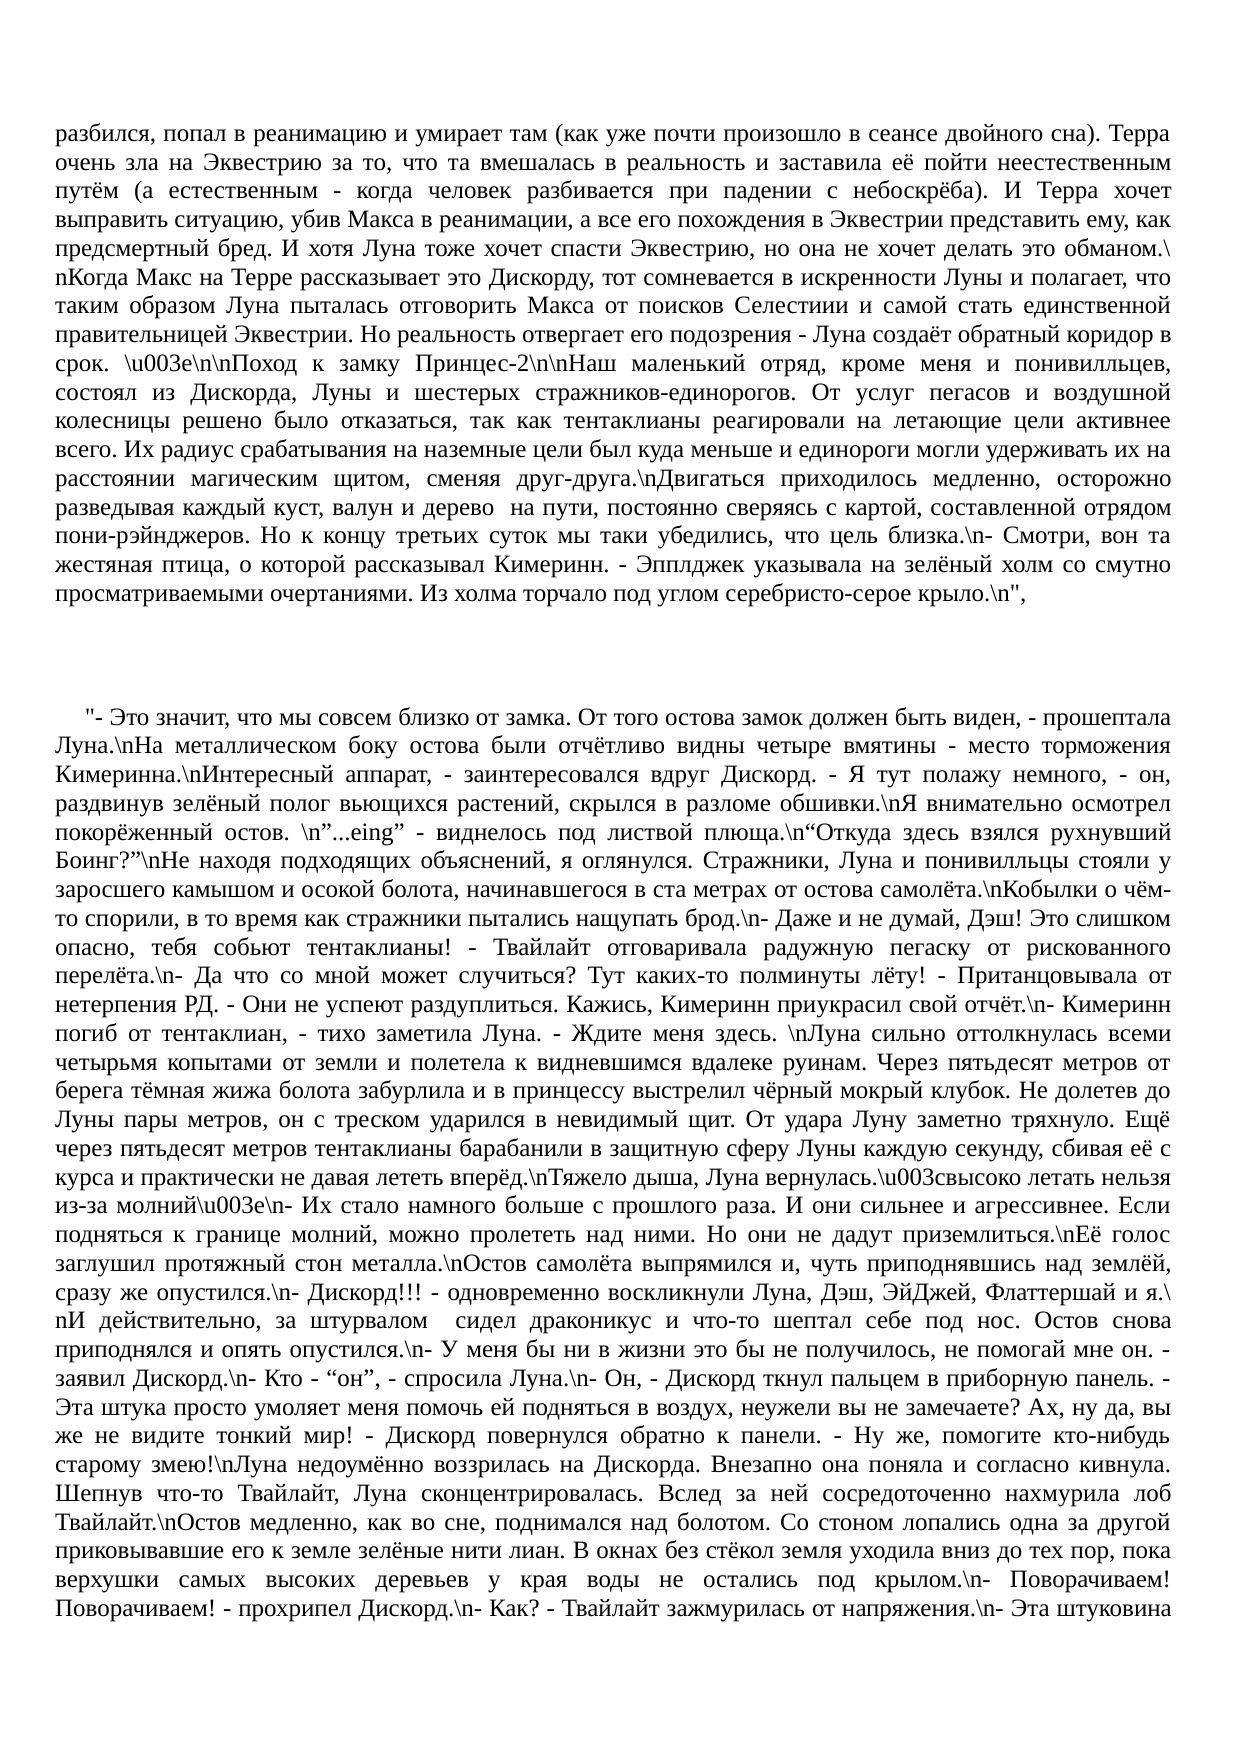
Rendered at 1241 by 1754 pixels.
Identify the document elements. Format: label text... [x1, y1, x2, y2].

text "- Это значит, что мы совсем близко от замка. От того остова замок должен быть виден, - прошептала Луна.\nНа металлическом боку остова были отчётливо видны четыре вмятины - место торможения Кимеринна.\nИнтересный аппарат, - заинтересовался вдруг Дискорд. - Я тут полажу немного, - он, раздвинув зелёный полог вьющихся растений, скрылся в разломе обшивки.\nЯ внимательно осмотрел покорёженный остов. \n”...eing” - виднелось под листвой плюща.\n“Откуда здесь взялся рухнувший Боинг?”\nНе находя подходящих объяснений, я оглянулся. Стражники, Луна и понивилльцы стояли у заросшего камышом и осокой болота, начинавшегося в ста метрах от остова самолёта.\nКобылки о чём-то спорили, в то время как стражники пытались нащупать брод.\n- Даже и не думай, Дэш! Это слишком опасно, тебя собьют тентаклианы! - Твайлайт отговаривала радужную пегаску от рискованного перелёта.\n- Да что со мной может случиться? Тут каких-то полминуты лёту! - Пританцовывала от нетерпения РД. - Они не успеют раздуплиться. Кажись, Кимеринн приукрасил свой отчёт.\n- Кимеринн погиб от тентаклиан, - тихо заметила Луна. - Ждите меня здесь. \nЛуна сильно оттолкнулась всеми четырьмя копытами от земли и полетела к видневшимся вдалеке руинам. Через пятьдесят метров от берега тёмная жижа болота забурлила и в принцессу выстрелил чёрный мокрый клубок. Не долетев до Луны пары метров, он с треском ударился в невидимый щит. От удара Луну заметно тряхнуло. Ещё через пятьдесят метров тентаклианы барабанили в защитную сферу Луны каждую секунду, сбивая её с курса и практически не давая лететь вперёд.\nТяжело дыша, Луна вернулась.\u003cвысоко летать нельзя из-за молний\u003e\n- Их стало намного больше с прошлого раза. И они сильнее и агрессивнее. Если подняться к границе молний, можно пролететь над ними. Но они не дадут приземлиться.\nЕё голос заглушил протяжный стон металла.\nОстов самолёта выпрямился и, чуть приподнявшись над землёй, сразу же опустился.\n- Дискорд!!! - одновременно воскликнули Луна, Дэш, ЭйДжей, Флаттершай и я.\nИ действительно, за штурвалом сидел драконикус и что-то шептал себе под нос. Остов снова приподнялся и опять опустился.\n- У меня бы ни в жизни это бы не получилось, не помогай мне он. - заявил Дискорд.\n- Кто - “он”, - спросила Луна.\n- Он, - Дискорд ткнул пальцем в приборную панель. - Эта штука просто умоляет меня помочь ей подняться в воздух, неужели вы не замечаете? Ах, ну да, вы же не видите тонкий мир! - Дискорд повернулся обратно к панели. - Ну же, помогите кто-нибудь старому змею!\nЛуна недоумённо воззрилась на Дискорда. Внезапно она поняла и согласно кивнула. Шепнув что-то Твайлайт, Луна сконцентрировалась. Вслед за ней сосредоточенно нахмурила лоб Твайлайт.\nОстов медленно, как во сне, поднимался над болотом. Со стоном лопались одна за другой приковывавшие его к земле зелёные нити лиан. В окнах без стёкол земля уходила вниз до тех пор, пока верхушки самых высоких деревьев у края воды не остались под крылом.\n- Поворачиваем! Поворачиваем! - прохрипел Дискорд.\n- Как? - Твайлайт зажмурилась от напряжения.\n- Эта штуковина [55, 702, 1172, 1622]
text разбился, попал в реанимацию и умирает там (как уже почти произошло в сеансе двойного сна). Терра очень зла на Эквестрию за то, что та вмешалась в реальность и заставила её пойти неестественным путём (а естественным - когда человек разбивается при падении с небоскрёба). И Терра хочет выправить ситуацию, убив Макса в реанимации, а все его похождения в Эквестрии представить ему, как предсмертный бред. И хотя Луна тоже хочет спасти Эквестрию, но она не хочет делать это обманом.\nКогда Макс на Терре рассказывает это Дискорду, тот сомневается в искренности Луны и полагает, что таким образом Луна пыталась отговорить Макса от поисков Селестиии и самой стать единственной правительницей Эквестрии. Но реальность отвергает его подозрения - Луна создаёт обратный коридор в срок. \u003e\n\nПоход к замку Принцес-2\n\nНаш маленький отряд, кроме меня и понивилльцев, состоял из Дискорда, Луны и шестерых стражников-единорогов. От услуг пегасов и воздушной колесницы решено было отказаться, так как тентаклианы реагировали на летающие цели активнее всего. Их радиус срабатывания на наземные цели был куда меньше и единороги могли удерживать их на расстоянии магическим щитом, сменяя друг-друга.\nДвигаться приходилось медленно, осторожно разведывая каждый куст, валун и дерево на пути, постоянно сверяясь с картой, составленной отрядом пони-рэйнджеров. Но к концу третьих суток мы таки убедились, что цель близка.\n- Смотри, вон та жестяная птица, о которой рассказывал Кимеринн. - Эпплджек указывала на зелёный холм со смутно просматриваемыми очертаниями. Из холма торчало под углом серебристо-серое крыло.\n", [55, 118, 1172, 607]
